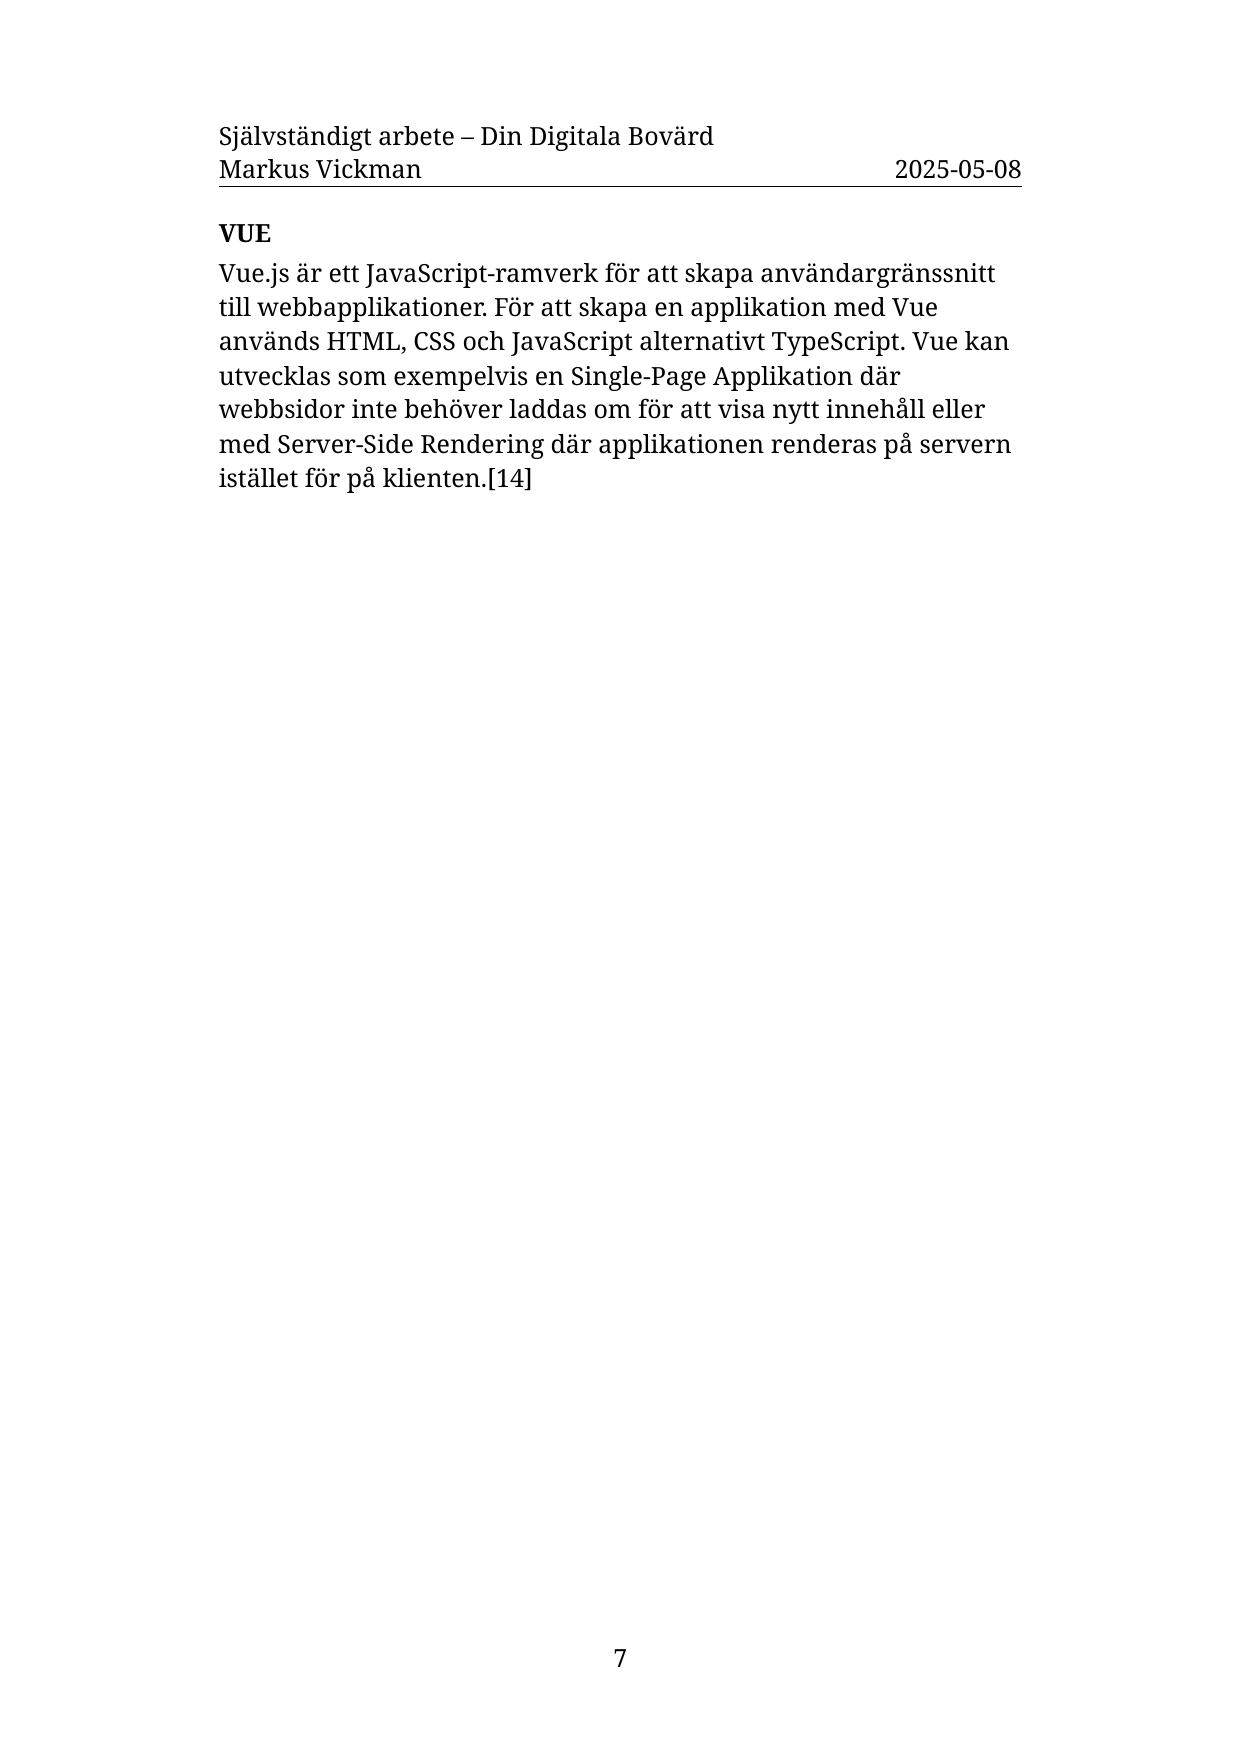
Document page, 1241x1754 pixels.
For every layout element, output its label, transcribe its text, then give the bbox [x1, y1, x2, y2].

text Vue.js är ett JavaScript-ramverk för att skapa användargränssnitt till webbapplikationer. För att skapa en applikation med Vue används HTML, CSS och JavaScript alternativt TypeScript. Vue kan utvecklas som exempelvis en Single-Page Applikation där webbsidor inte behöver laddas om för att visa nytt innehåll eller med Server-Side Rendering där applikationen renderas på servern istället för på klienten.[14] [218, 256, 1022, 494]
text VUE [218, 216, 1022, 250]
